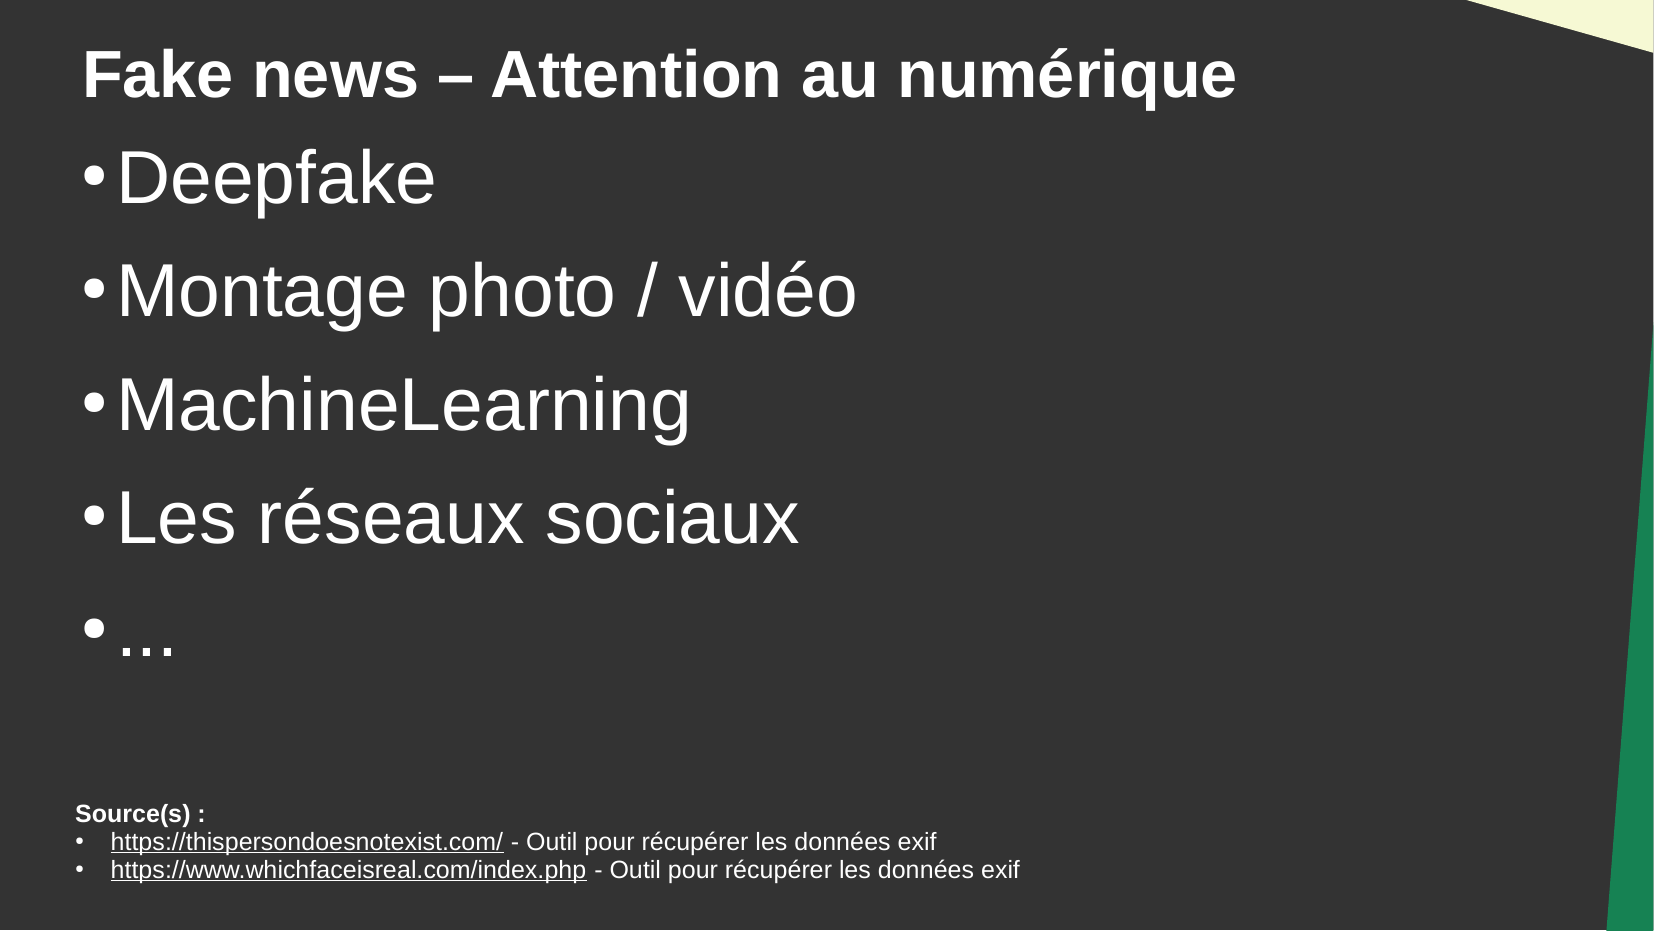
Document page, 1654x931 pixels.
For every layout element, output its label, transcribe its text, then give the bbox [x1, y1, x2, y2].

list Deepfake Montage photo / vidéo MachineLearning Les réseaux sociaux ... [80, 135, 1560, 762]
text_box [1466, 0, 1654, 53]
text_box [1606, 315, 1654, 931]
text_box Source(s) : https://thispersondoesnotexist.com/ - Outil pour récupérer les données exif https://www.whichfaceisreal.com/index.php - Outil pour récupérer les données exif [60, 792, 1546, 919]
title Fake news – Attention au numérique [82, 37, 1619, 112]
